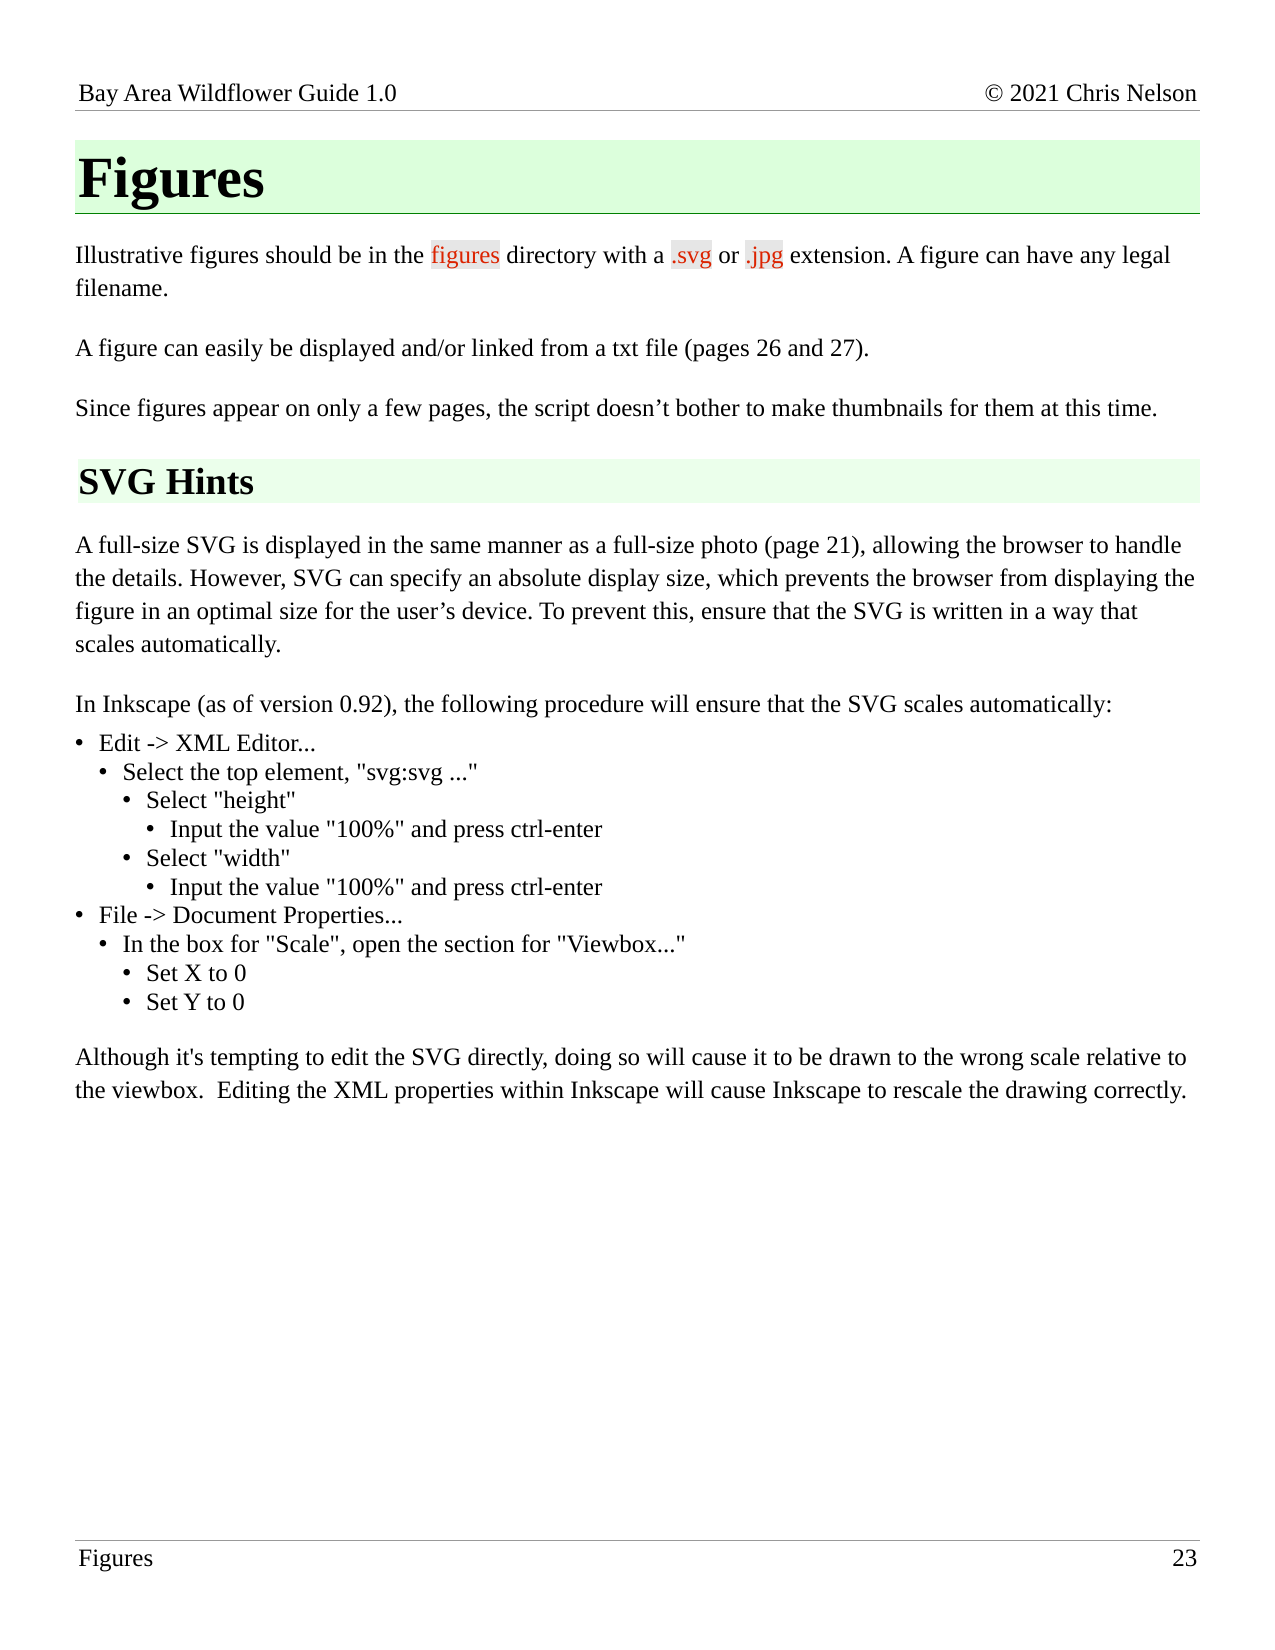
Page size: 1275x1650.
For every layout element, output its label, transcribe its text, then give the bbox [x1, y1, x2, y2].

subtitle In Inkscape (as of version 0.92), the following procedure will ensure that the SVG scales automatically: [75, 689, 1200, 718]
subtitle Figures [75, 140, 1200, 213]
list File -> Document Properties... [75, 900, 1200, 929]
list Input the value "100%" and press ctrl-enter [146, 872, 1200, 900]
subtitle SVG Hints [78, 459, 1200, 503]
text Although it's tempting to edit the SVG directly, doing so will cause it to be drawn to the wrong scale relative to the viewbox. Editing the XML properties within Inkscape will cause Inkscape to rescale the drawing correctly. [75, 1042, 1200, 1104]
list Select "width" [122, 843, 1200, 872]
list In the box for "Scale", open the section for "Viewbox..." [99, 929, 1200, 958]
text Since figures appear on only a few pages, the script doesn’t bother to make thumbnails for them at this time. [75, 393, 1200, 422]
list Edit -> XML Editor... [75, 728, 1200, 757]
list Input the value "100%" and press ctrl-enter [146, 814, 1200, 843]
text Illustrative figures should be in the figures directory with a .svg or .jpg extension. A figure can have any legal filename. [75, 240, 1200, 302]
list Select "height" [122, 785, 1200, 814]
text A figure can easily be displayed and/or linked from a txt file (pages 26 and 27). [75, 333, 1200, 362]
list Set X to 0 [122, 958, 1200, 987]
text A full-size SVG is displayed in the same manner as a full-size photo (page 21), allowing the browser to handle the details. However, SVG can specify an absolute display size, which prevents the browser from displaying the figure in an optimal size for the user’s device. To prevent this, ensure that the SVG is written in a way that scales automatically. [75, 530, 1200, 658]
list Set Y to 0 [122, 987, 1200, 1015]
list Select the top element, "svg:svg ..." [99, 757, 1200, 785]
